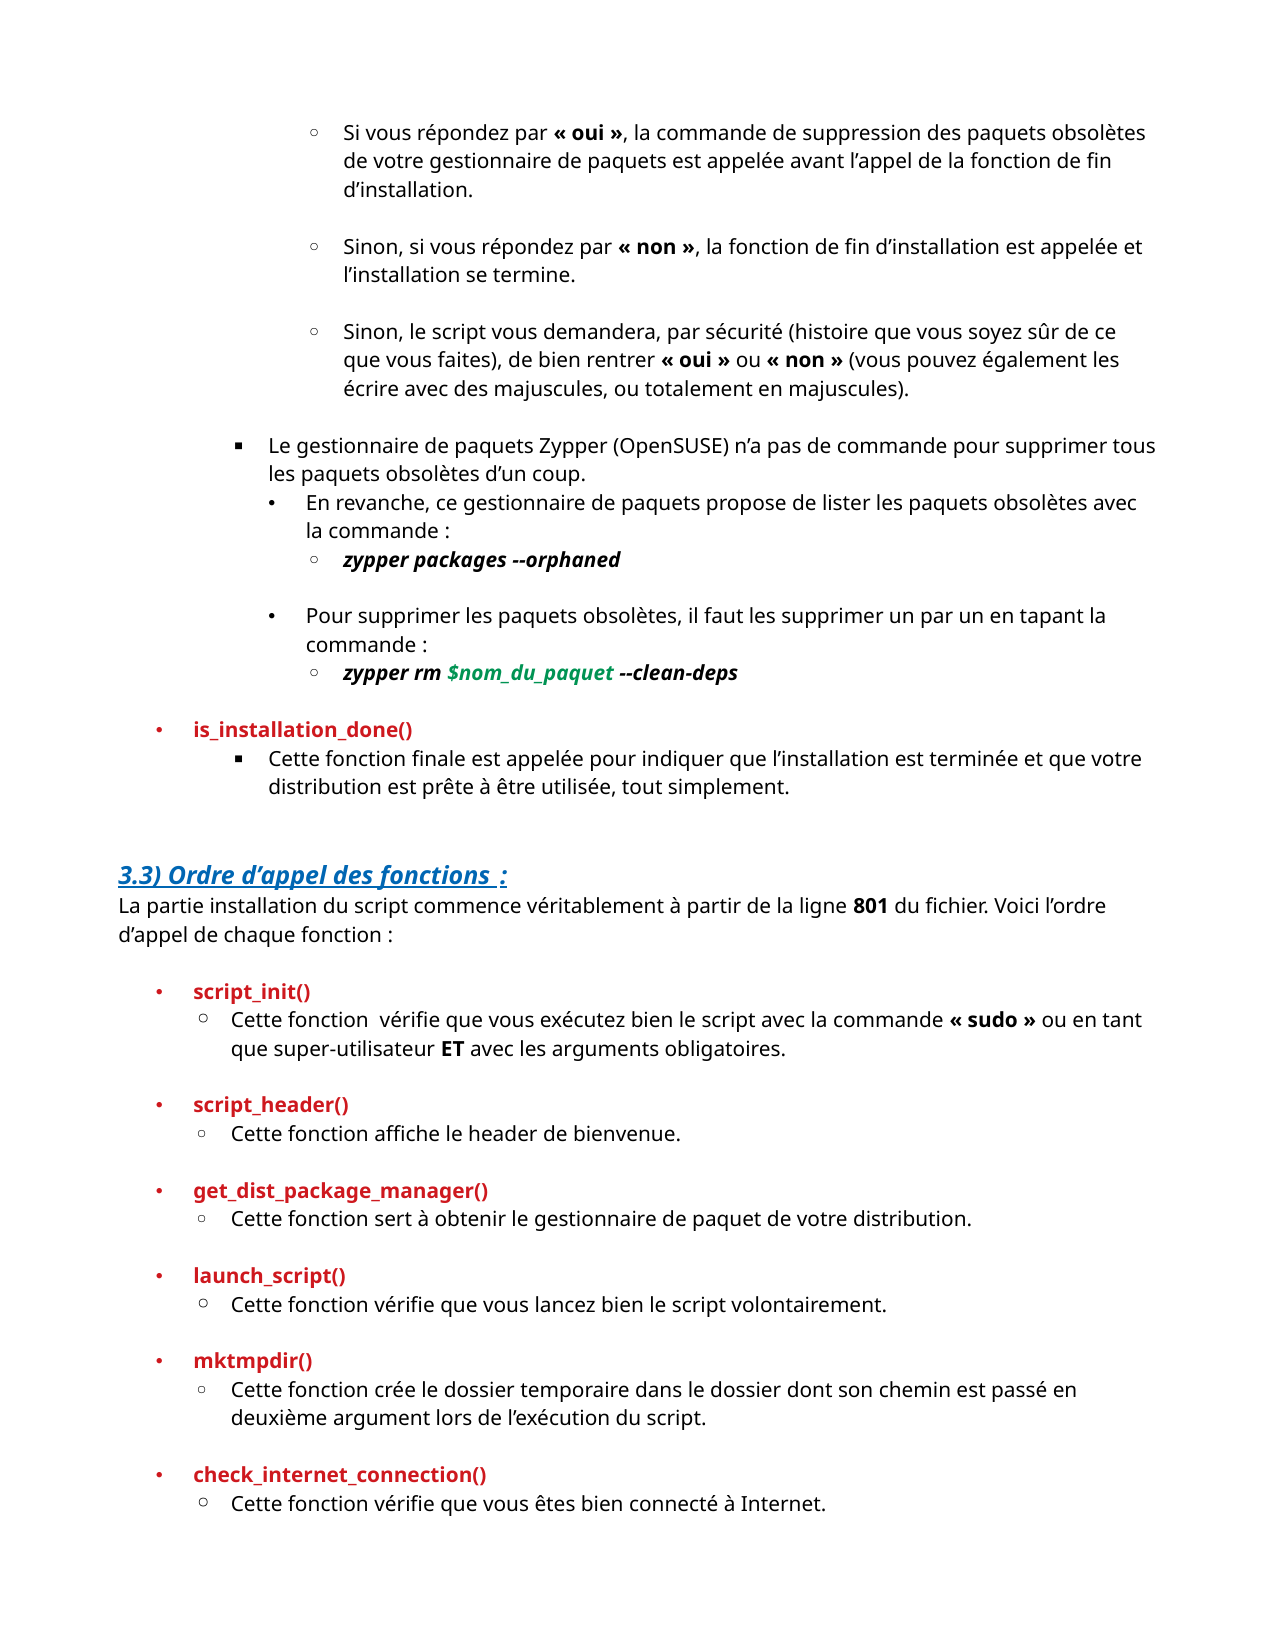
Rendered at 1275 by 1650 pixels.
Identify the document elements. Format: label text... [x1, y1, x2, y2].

list Cette fonction crée le dossier temporaire dans le dossier dont son chemin est passé en deuxième argument lors de l’exécution du script. [193, 1375, 1157, 1432]
list Cette fonction vérifie que vous exécutez bien le script avec la commande « sudo » ou en tant que super-utilisateur ET avec les arguments obligatoires. [193, 1005, 1157, 1062]
list is_installation_done() [156, 715, 1157, 744]
list Cette fonction vérifie que vous lancez bien le script volontairement. [193, 1290, 1157, 1318]
list check_internet_connection() [156, 1460, 1157, 1489]
list Cette fonction affiche le header de bienvenue. [193, 1119, 1157, 1147]
list zypper rm $nom_du_paquet --clean-deps [306, 658, 1157, 687]
list Pour supprimer les paquets obsolètes, il faut les supprimer un par un en tapant la commande : [268, 602, 1157, 658]
list zypper packages --orphaned [306, 545, 1157, 573]
list Si vous répondez par « oui », la commande de suppression des paquets obsolètes de votre gestionnaire de paquets est appelée avant l’appel de la fonction de fin d’installation. [306, 118, 1157, 203]
list mktmpdir() [156, 1347, 1157, 1375]
list script_init() [156, 977, 1157, 1005]
list Sinon, si vous répondez par « non », la fonction de fin d’installation est appelée et l’installation se termine. [306, 232, 1157, 289]
list Cette fonction vérifie que vous êtes bien connecté à Internet. [193, 1489, 1157, 1517]
text La partie installation du script commence véritablement à partir de la ligne 801 du fichier. Voici l’ordre d’appel de chaque fonction : [118, 892, 1157, 948]
text 3.3) Ordre d’appel des fonctions : [118, 857, 1157, 892]
list Sinon, le script vous demandera, par sécurité (histoire que vous soyez sûr de ce que vous faites), de bien rentrer « oui » ou « non » (vous pouvez également les écrire avec des majuscules, ou totalement en majuscules). [306, 317, 1157, 402]
list get_dist_package_manager() [156, 1176, 1157, 1204]
list En revanche, ce gestionnaire de paquets propose de lister les paquets obsolètes avec la commande : [268, 488, 1157, 545]
list Cette fonction finale est appelée pour indiquer que l’installation est terminée et que votre distribution est prête à être utilisée, tout simplement. [231, 744, 1157, 801]
list Le gestionnaire de paquets Zypper (OpenSUSE) n’a pas de commande pour supprimer tous les paquets obsolètes d’un coup. [231, 431, 1157, 488]
list Cette fonction sert à obtenir le gestionnaire de paquet de votre distribution. [193, 1204, 1157, 1233]
list script_header() [156, 1091, 1157, 1119]
list launch_script() [156, 1261, 1157, 1290]
